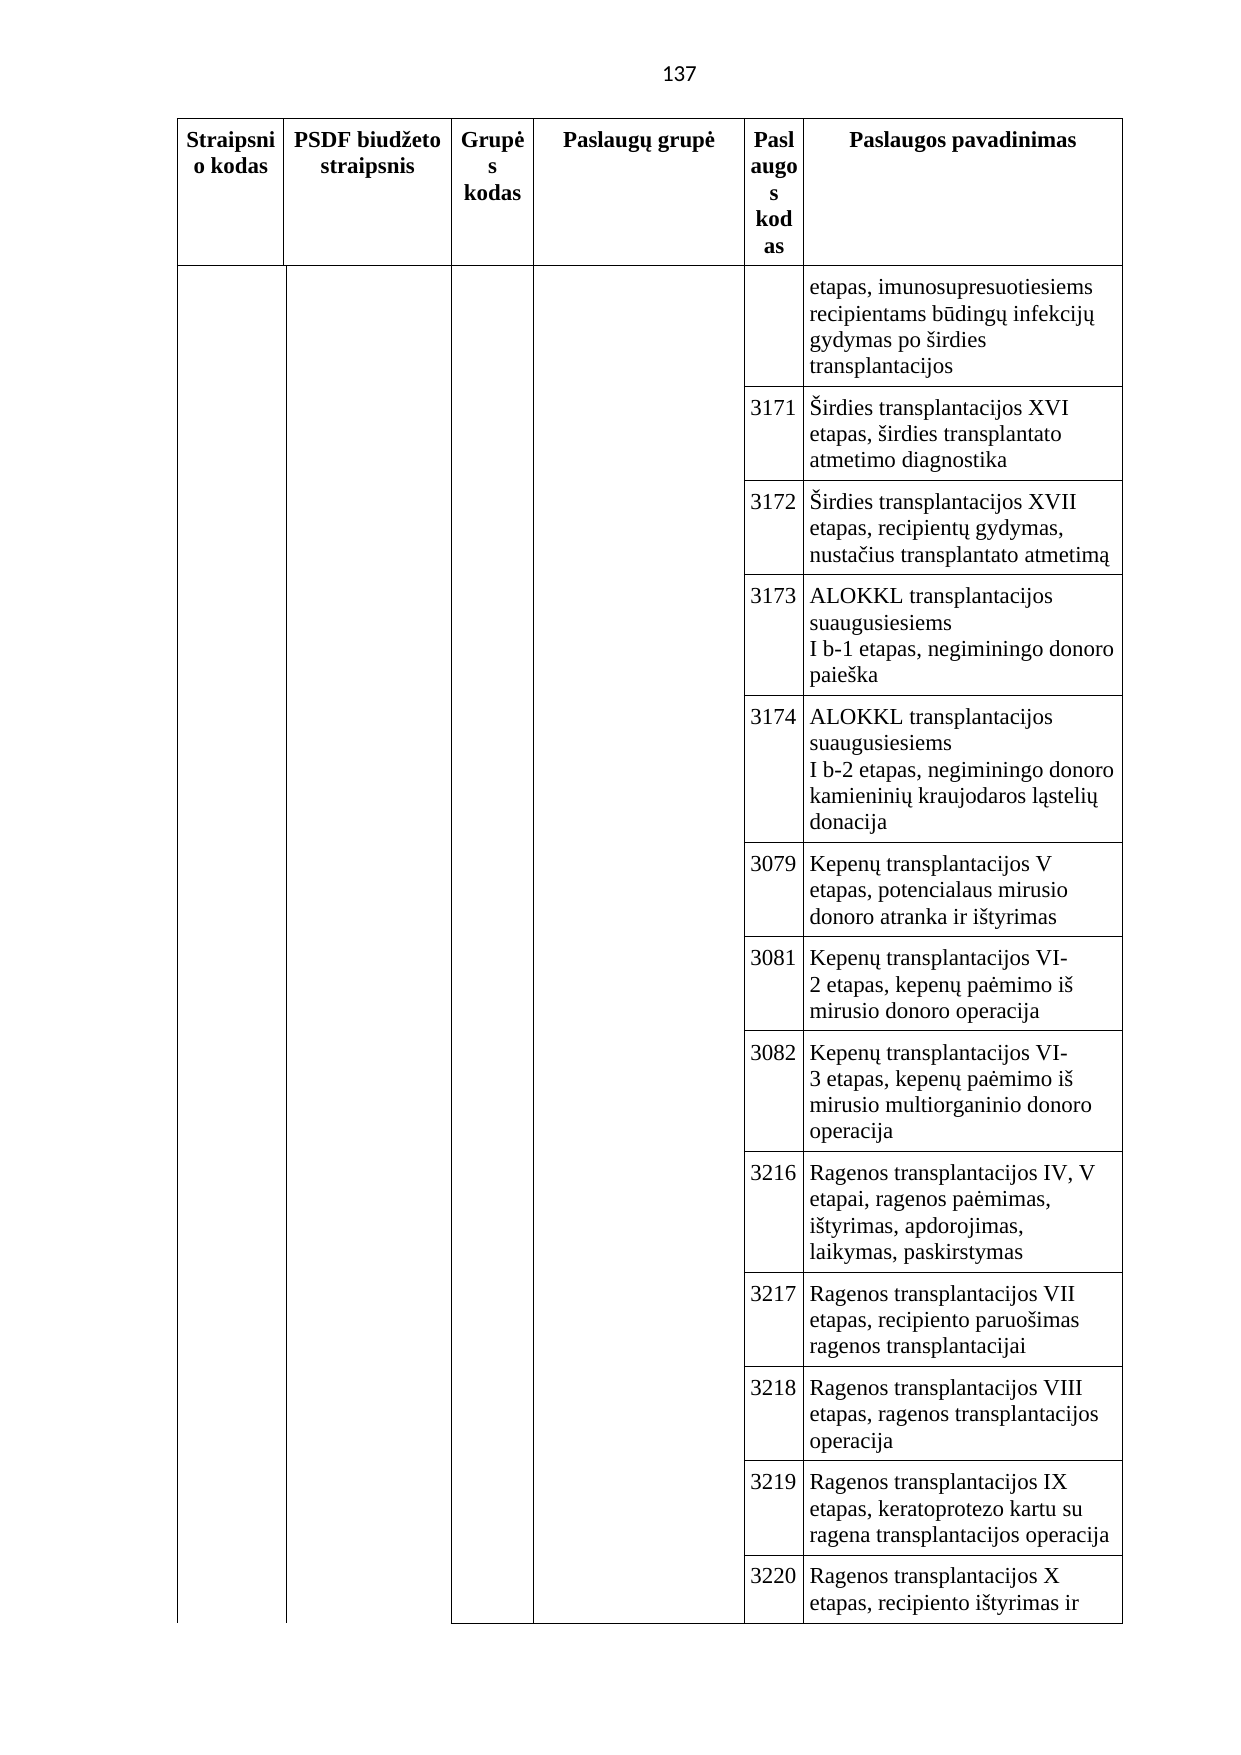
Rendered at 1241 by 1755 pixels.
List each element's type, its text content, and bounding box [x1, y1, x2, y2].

table_cell [287, 1555, 451, 1622]
table_cell [452, 574, 533, 695]
table_cell [287, 1151, 451, 1272]
table_header PSDF biudžeto straipsnis [284, 119, 451, 265]
table_cell [178, 386, 286, 480]
table_cell 3216 [745, 1152, 803, 1272]
table_cell [287, 1366, 451, 1460]
table_cell 3220 [745, 1556, 803, 1622]
table_cell [178, 1366, 286, 1460]
table_cell 3219 [745, 1461, 803, 1554]
table_cell 3082 [745, 1031, 803, 1151]
table_cell [452, 266, 533, 386]
table_header Grupės kodas [452, 119, 533, 265]
table_cell [534, 695, 744, 842]
table_cell [452, 1030, 533, 1622]
table_cell Ragenos transplantacijos IV, V etapai, ragenos paėmimas, ištyrimas, apdorojimas, laikymas, paskirstymas [804, 1152, 1122, 1272]
table_cell [287, 480, 451, 574]
table_cell 3173 [745, 575, 803, 695]
table_cell [745, 266, 803, 386]
table_cell [178, 695, 286, 842]
table_cell 3172 [745, 481, 803, 574]
table_header Straipsnio kodas [178, 119, 283, 265]
table_cell [287, 936, 451, 1030]
table_cell 3079 [745, 843, 803, 936]
table_cell Ragenos transplantacijos IX etapas, keratoprotezo kartu su ragena transplantacijos operacija [804, 1461, 1122, 1554]
table_cell Kepenų transplantacijos VI-2 etapas, kepenų paėmimo iš mirusio donoro operacija [804, 937, 1122, 1030]
table_cell [287, 1030, 451, 1151]
table_cell [452, 842, 533, 936]
table_cell [178, 480, 286, 574]
table_cell [178, 842, 286, 936]
table_cell [178, 1555, 286, 1622]
table_cell 3174 [745, 696, 803, 842]
table_cell Kepenų transplantacijos V etapas, potencialaus mirusio donoro atranka ir ištyrimas [804, 843, 1122, 936]
table_cell ALOKKL transplantacijos suaugusiesiems I b-1 etapas, negiminingo donoro paieška [804, 575, 1122, 695]
table_cell Širdies transplantacijos XVI etapas, širdies transplantato atmetimo diagnostika [804, 387, 1122, 480]
table_cell [287, 1272, 451, 1366]
table_cell [287, 842, 451, 936]
table_cell [534, 386, 744, 480]
table_cell [178, 1272, 286, 1366]
table_cell [178, 936, 286, 1030]
table_cell [178, 1030, 286, 1151]
table_cell 3081 [745, 937, 803, 1030]
table_cell [534, 842, 744, 936]
table_cell [534, 936, 744, 1030]
table_cell [534, 1030, 744, 1622]
table_cell Ragenos transplantacijos X etapas, recipiento ištyrimas ir [804, 1556, 1122, 1622]
table_cell [178, 1151, 286, 1272]
table_cell [287, 1460, 451, 1554]
table_cell [534, 480, 744, 574]
table_cell 3218 [745, 1367, 803, 1460]
table_cell [452, 936, 533, 1030]
table_cell 3171 [745, 387, 803, 480]
table_cell 3217 [745, 1273, 803, 1366]
table_cell [452, 386, 533, 480]
table_header Paslaugos pavadinimas [804, 119, 1122, 265]
table_cell [534, 574, 744, 695]
table_cell Kepenų transplantacijos VI-3 etapas, kepenų paėmimo iš mirusio multiorganinio donoro operacija [804, 1031, 1122, 1151]
table_cell [287, 695, 451, 842]
table_cell [287, 266, 451, 386]
table_cell ALOKKL transplantacijos suaugusiesiems I b-2 etapas, negiminingo donoro kamieninių kraujodaros ląstelių donacija [804, 696, 1122, 842]
table_header Paslaugos kodas [745, 119, 803, 265]
table_header Paslaugų grupė [534, 119, 744, 265]
table_cell Ragenos transplantacijos VIII etapas, ragenos transplantacijos operacija [804, 1367, 1122, 1460]
table_cell etapas, imunosupresuotiesiems recipientams būdingų infekcijų gydymas po širdies transplantacijos [804, 266, 1122, 386]
table_cell [452, 695, 533, 842]
table_cell Ragenos transplantacijos VII etapas, recipiento paruošimas ragenos transplantacijai [804, 1273, 1122, 1366]
table_cell [287, 574, 451, 695]
table_cell [287, 386, 451, 480]
table_cell [452, 480, 533, 574]
table_cell [178, 1460, 286, 1554]
table_cell [178, 574, 286, 695]
table_cell [178, 266, 286, 386]
table_cell Širdies transplantacijos XVII etapas, recipientų gydymas, nustačius transplantato atmetimą [804, 481, 1122, 574]
table_cell [534, 266, 744, 386]
